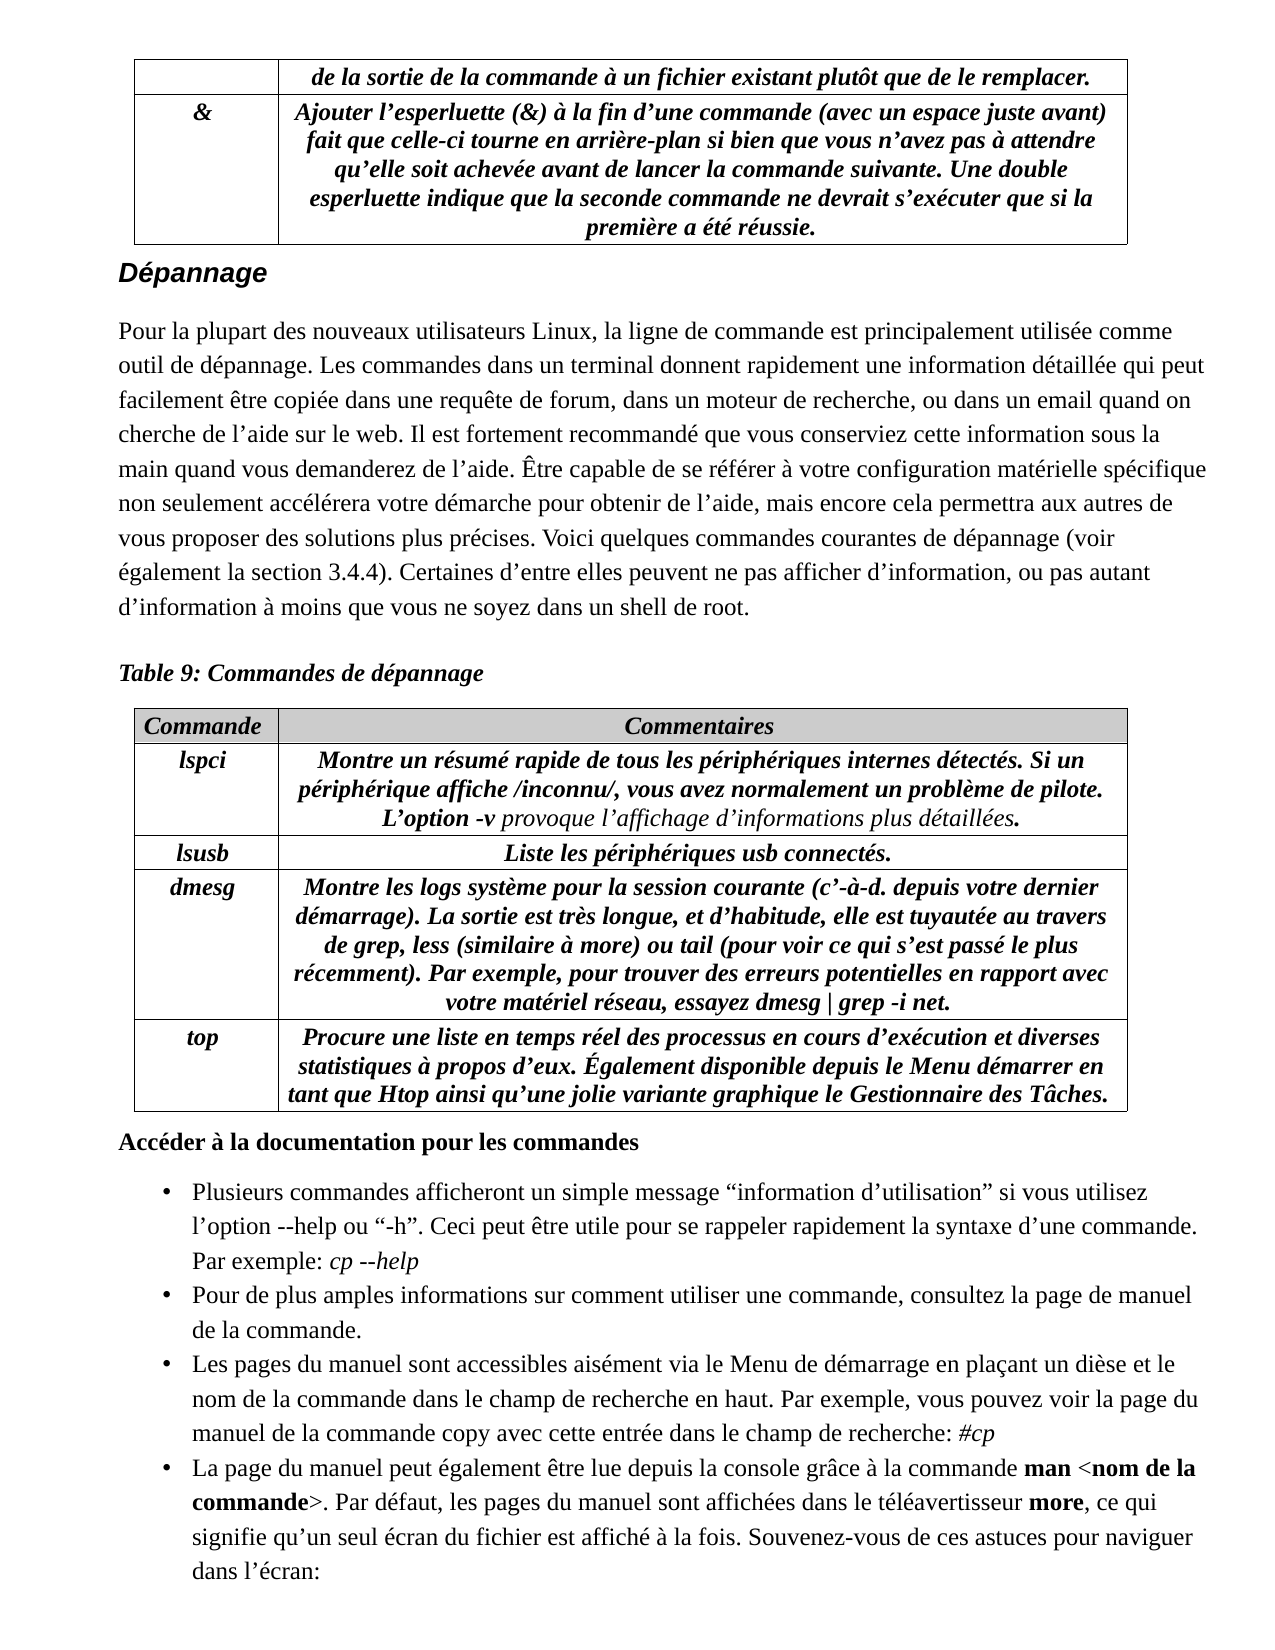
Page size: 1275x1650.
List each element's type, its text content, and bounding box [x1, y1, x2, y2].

table_cell [135, 60, 278, 94]
text Accéder à la documentation pour les commandes [118, 1127, 1216, 1156]
table_cell Ajouter l’esperluette (&) à la fin d’une commande (avec un espace juste avant) fait que celle-ci tourne en arrière-plan si bien que vous n’avez pas à attendre qu’elle soit achevée avant de lancer la commande suivante. Une double esperluette indique que la seconde commande ne devrait s’exécuter que si la première a été réussie. [279, 95, 1127, 243]
table_header Commande [135, 709, 278, 742]
subtitle Dépannage [118, 256, 1216, 288]
table_cell Procure une liste en temps réel des processus en cours d’exécution et diverses statistiques à propos d’eux. Également disponible depuis le Menu démarrer en tant que Htop ainsi qu’une jolie variante graphique le Gestionnaire des Tâches. [279, 1020, 1127, 1111]
text Table 9: Commandes de dépannage [118, 658, 1216, 686]
list La page du manuel peut également être lue depuis la console grâce à la commande man <nom de la commande>. Par défaut, les pages du manuel sont affichées dans le téléavertisseur more, ce qui signifie qu’un seul écran du fichier est affiché à la fois. Souvenez-vous de ces astuces pour naviguer dans l’écran: [162, 1453, 1216, 1585]
table_cell Montre un résumé rapide de tous les périphériques internes détectés. Si un périphérique affiche /inconnu/, vous avez normalement un problème de pilote. L’option -v provoque l’affichage d’informations plus détaillées. [279, 744, 1127, 834]
list Plusieurs commandes afficheront un simple message “information d’utilisation” si vous utilisez l’option --help ou “-h”. Ceci peut être utile pour se rappeler rapidement la syntaxe d’une commande. Par exemple: cp --help [162, 1177, 1216, 1275]
list Les pages du manuel sont accessibles aisément via le Menu de démarrage en plaçant un dièse et le nom de la commande dans le champ de recherche en haut. Par exemple, vous pouvez voir la page du manuel de la commande copy avec cette entrée dans le champ de recherche: #cp [162, 1349, 1216, 1447]
list Pour de plus amples informations sur comment utiliser une commande, consultez la page de manuel de la commande. [162, 1280, 1216, 1344]
table_cell Liste les périphériques usb connectés. [279, 836, 1127, 869]
table_cell lspci [135, 744, 278, 834]
table_header Commentaires [279, 709, 1127, 742]
table_cell lsusb [135, 836, 278, 869]
table_cell & [135, 95, 278, 243]
table_cell dmesg [135, 870, 278, 1019]
table_cell top [135, 1020, 278, 1111]
text Pour la plupart des nouveaux utilisateurs Linux, la ligne de commande est principalement utilisée comme outil de dépannage. Les commandes dans un terminal donnent rapidement une information détaillée qui peut facilement être copiée dans une requête de forum, dans un moteur de recherche, ou dans un email quand on cherche de l’aide sur le web. Il est fortement recommandé que vous conserviez cette information sous la main quand vous demanderez de l’aide. Être capable de se référer à votre configuration matérielle spécifique non seulement accélérera votre démarche pour obtenir de l’aide, mais encore cela permettra aux autres de vous proposer des solutions plus précises. Voici quelques commandes courantes de dépannage (voir également la section 3.4.4). Certaines d’entre elles peuvent ne pas afficher d’information, ou pas autant d’information à moins que vous ne soyez dans un shell de root. [118, 316, 1216, 621]
table_cell de la sortie de la commande à un fichier existant plutôt que de le remplacer. [279, 60, 1127, 94]
table_cell Montre les logs système pour la session courante (c’-à-d. depuis votre dernier démarrage). La sortie est très longue, et d’habitude, elle est tuyautée au travers de grep, less (similaire à more) ou tail (pour voir ce qui s’est passé le plus récemment). Par exemple, pour trouver des erreurs potentielles en rapport avec votre matériel réseau, essayez dmesg | grep -i net. [279, 870, 1127, 1019]
